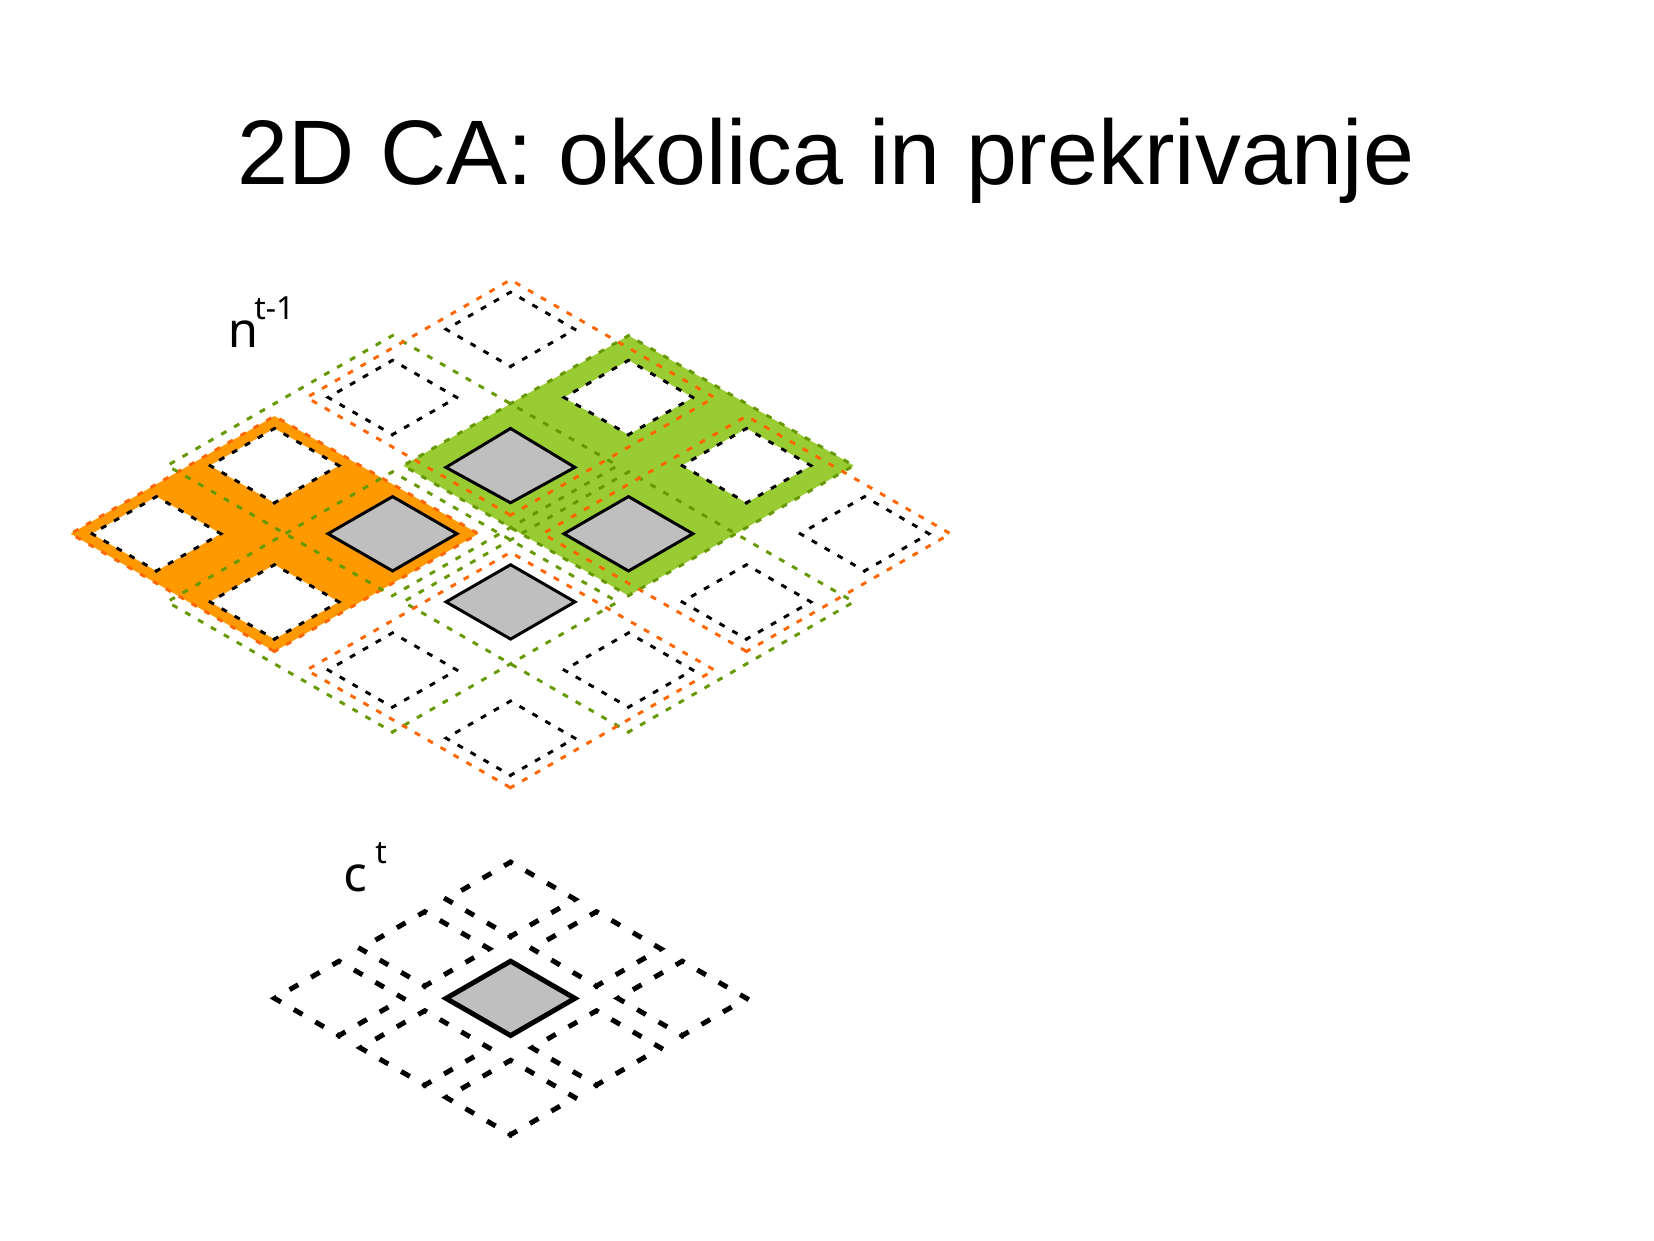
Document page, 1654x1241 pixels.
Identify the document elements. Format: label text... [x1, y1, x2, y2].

title 2D CA: okolica in prekrivanje [82, 49, 1571, 257]
picture [60, 255, 962, 1148]
